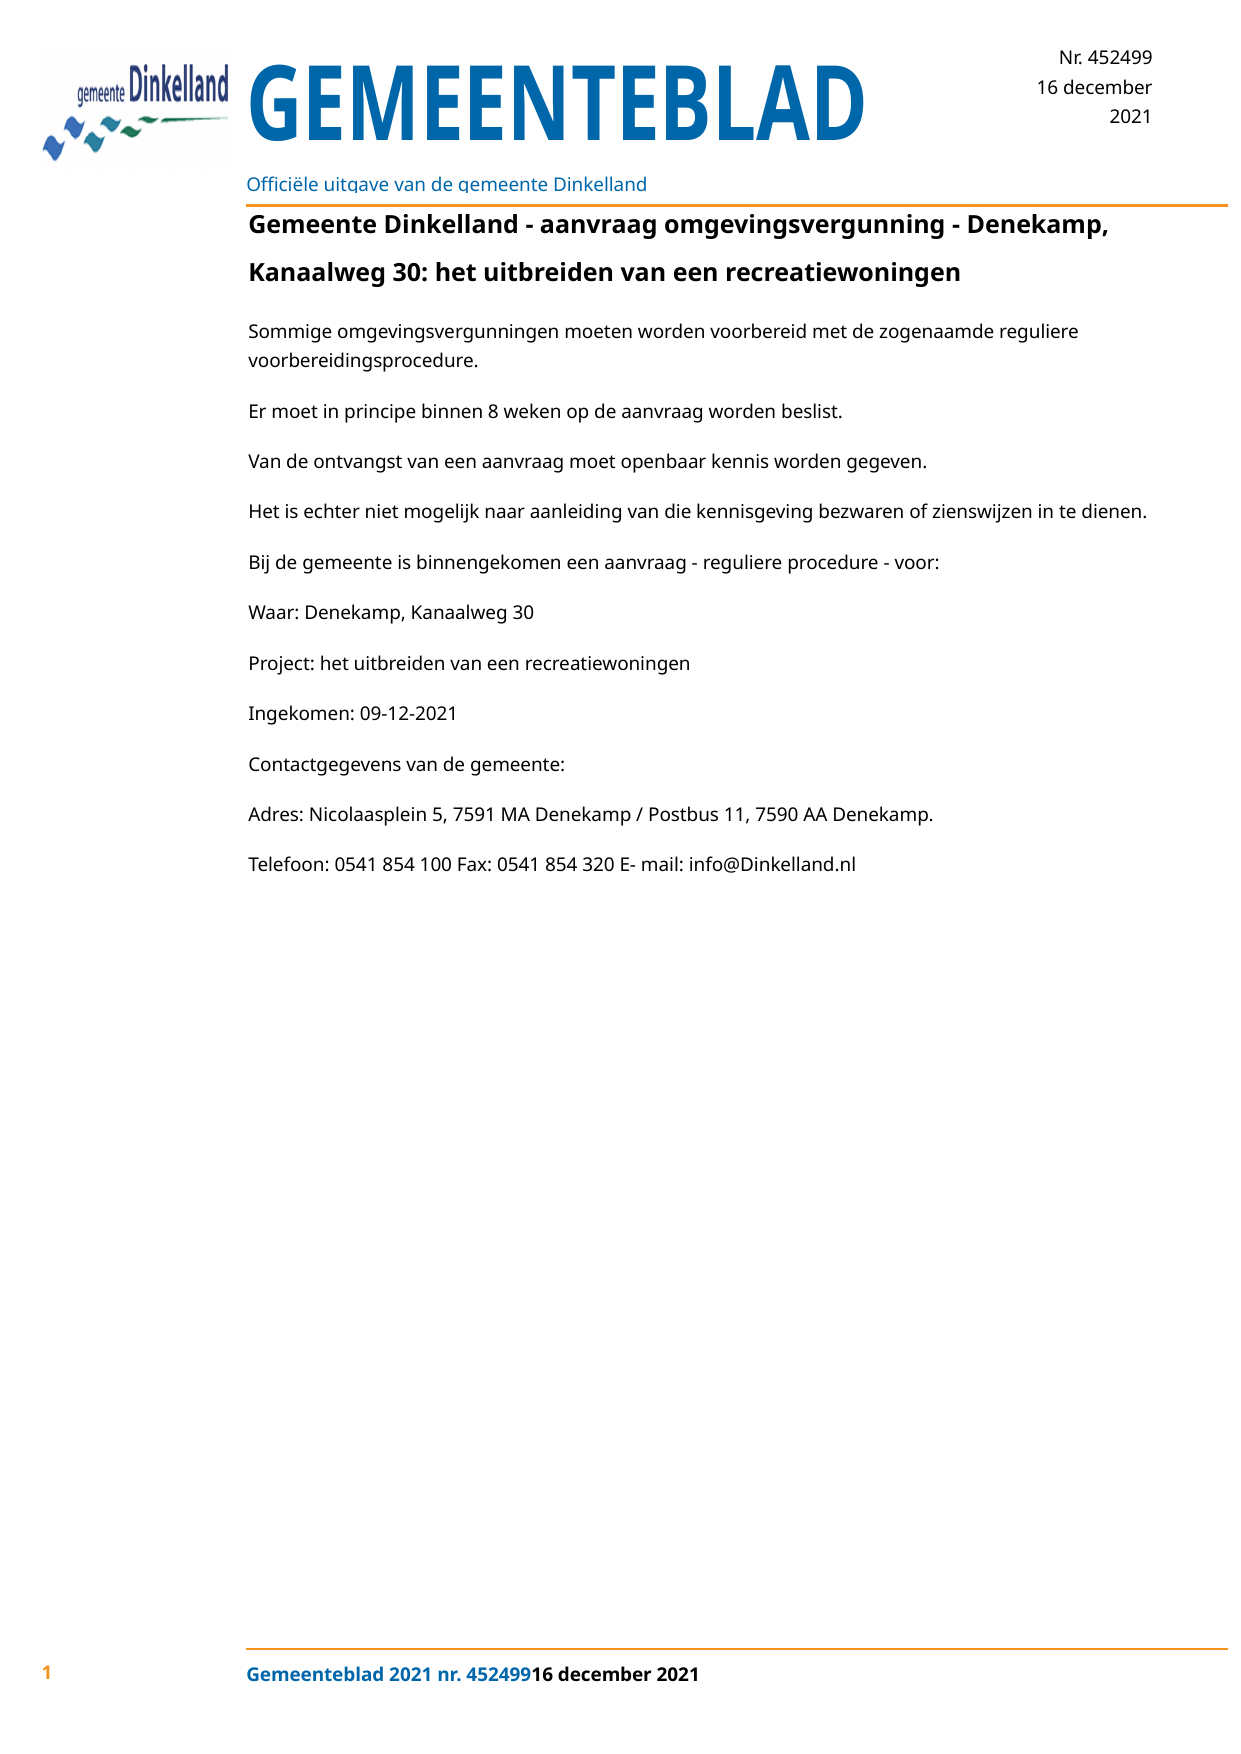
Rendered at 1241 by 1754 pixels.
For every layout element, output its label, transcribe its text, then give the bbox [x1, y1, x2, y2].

text Van de ontvangst van een aanvraag moet openbaar kennis worden gegeven. [248, 448, 1152, 474]
text Project: het uitbreiden van een recreatiewoningen [248, 650, 1152, 676]
text Gemeente Dinkelland - aanvraag omgevingsvergunning - Denekamp, Kanaalweg 30: het uitbreiden van een recreatiewoningen [248, 207, 1152, 288]
picture [41, 47, 231, 172]
text Waar: Denekamp, Kanaalweg 30 [248, 599, 1152, 625]
text Sommige omgevingsvergunningen moeten worden voorbereid met de zogenaamde reguliere voorbereidingsprocedure. [248, 318, 1152, 373]
text Er moet in principe binnen 8 weken op de aanvraag worden beslist. [248, 398, 1152, 424]
text Ingekomen: 09-12-2021 [248, 700, 1152, 726]
text Contactgegevens van de gemeente: [248, 751, 1152, 777]
text Telefoon: 0541 854 100 Fax: 0541 854 320 E- mail: info@Dinkelland.nl [248, 852, 1152, 877]
text Adres: Nicolaasplein 5, 7591 MA Denekamp / Postbus 11, 7590 AA Denekamp. [248, 801, 1152, 827]
text Bij de gemeente is binnengekomen een aanvraag - reguliere procedure - voor: [248, 549, 1152, 575]
text Het is echter niet mogelijk naar aanleiding van die kennisgeving bezwaren of zienswijzen in te dienen. [248, 499, 1152, 524]
